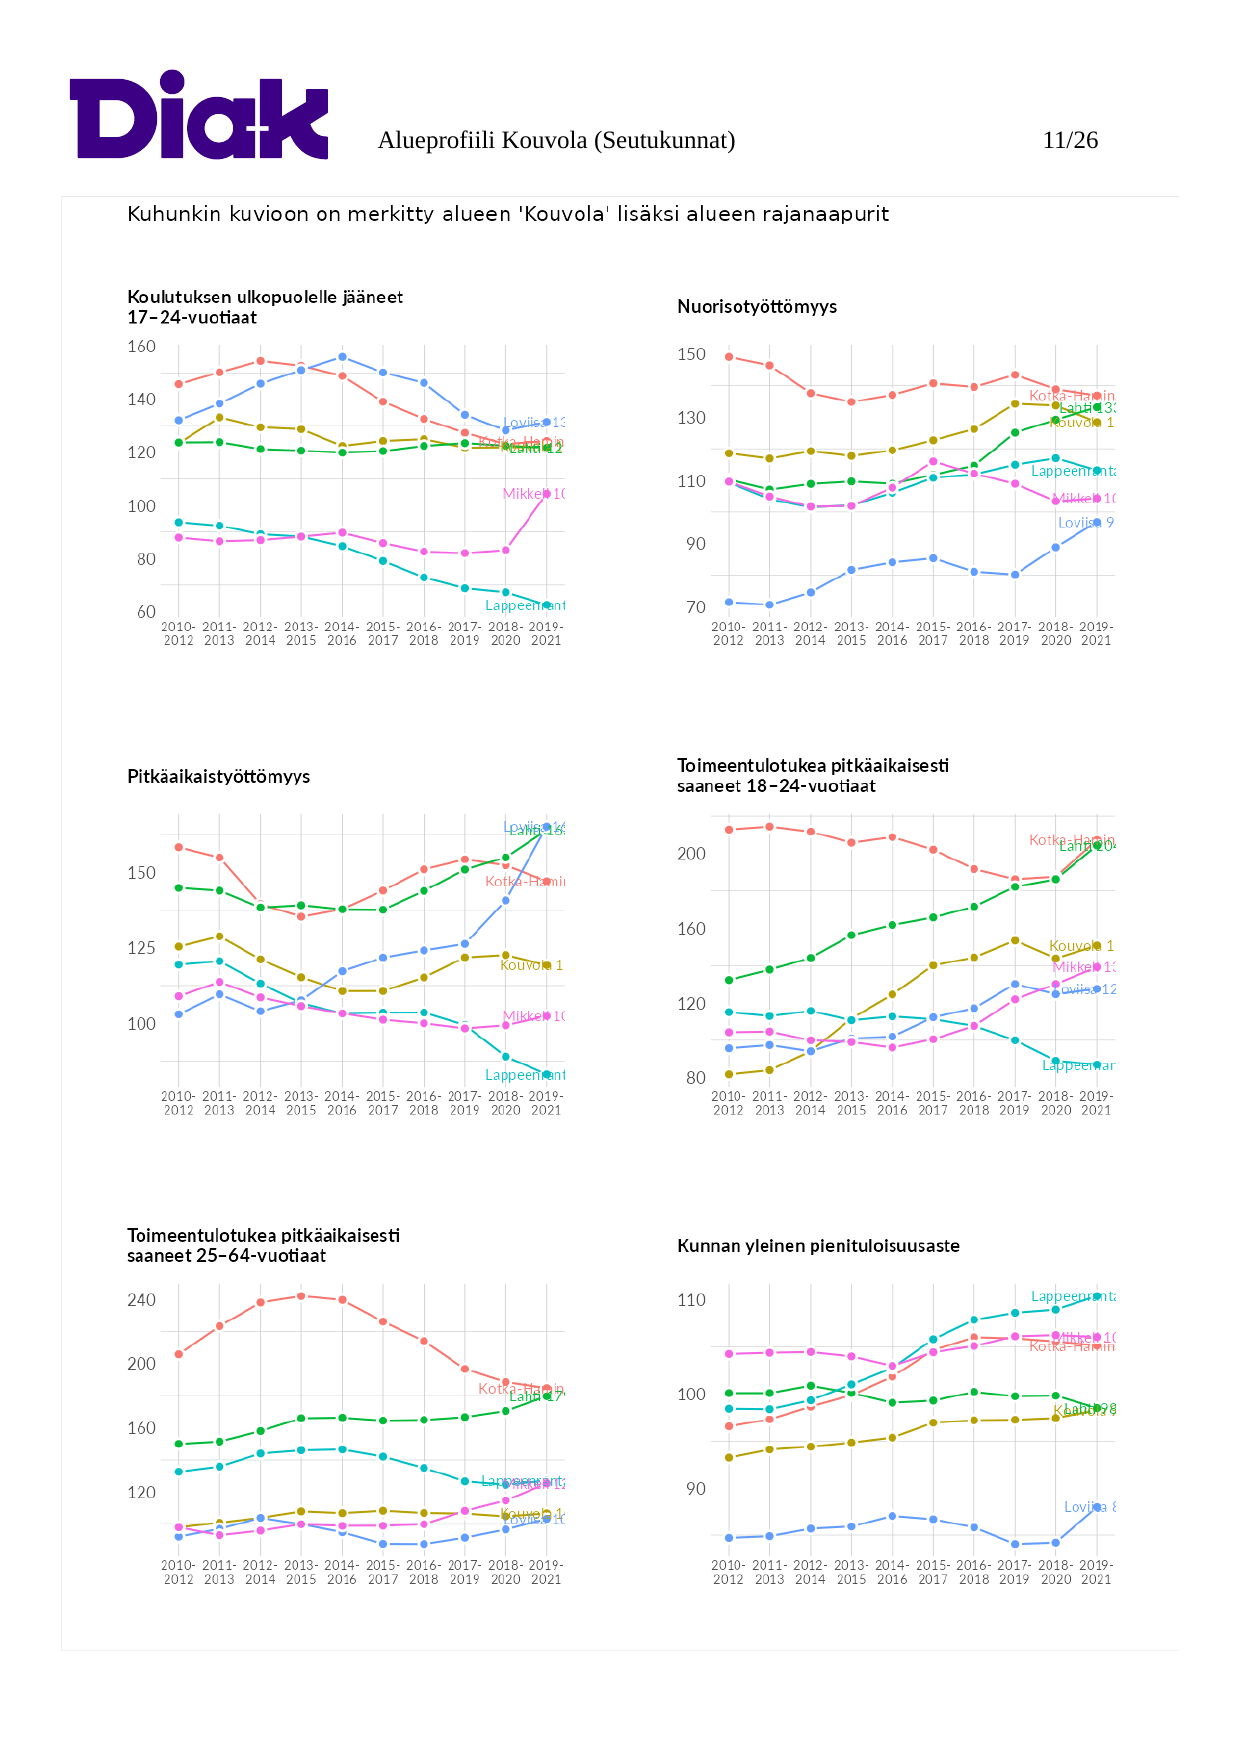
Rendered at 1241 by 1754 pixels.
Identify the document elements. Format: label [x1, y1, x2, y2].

picture [61, 196, 1179, 1651]
